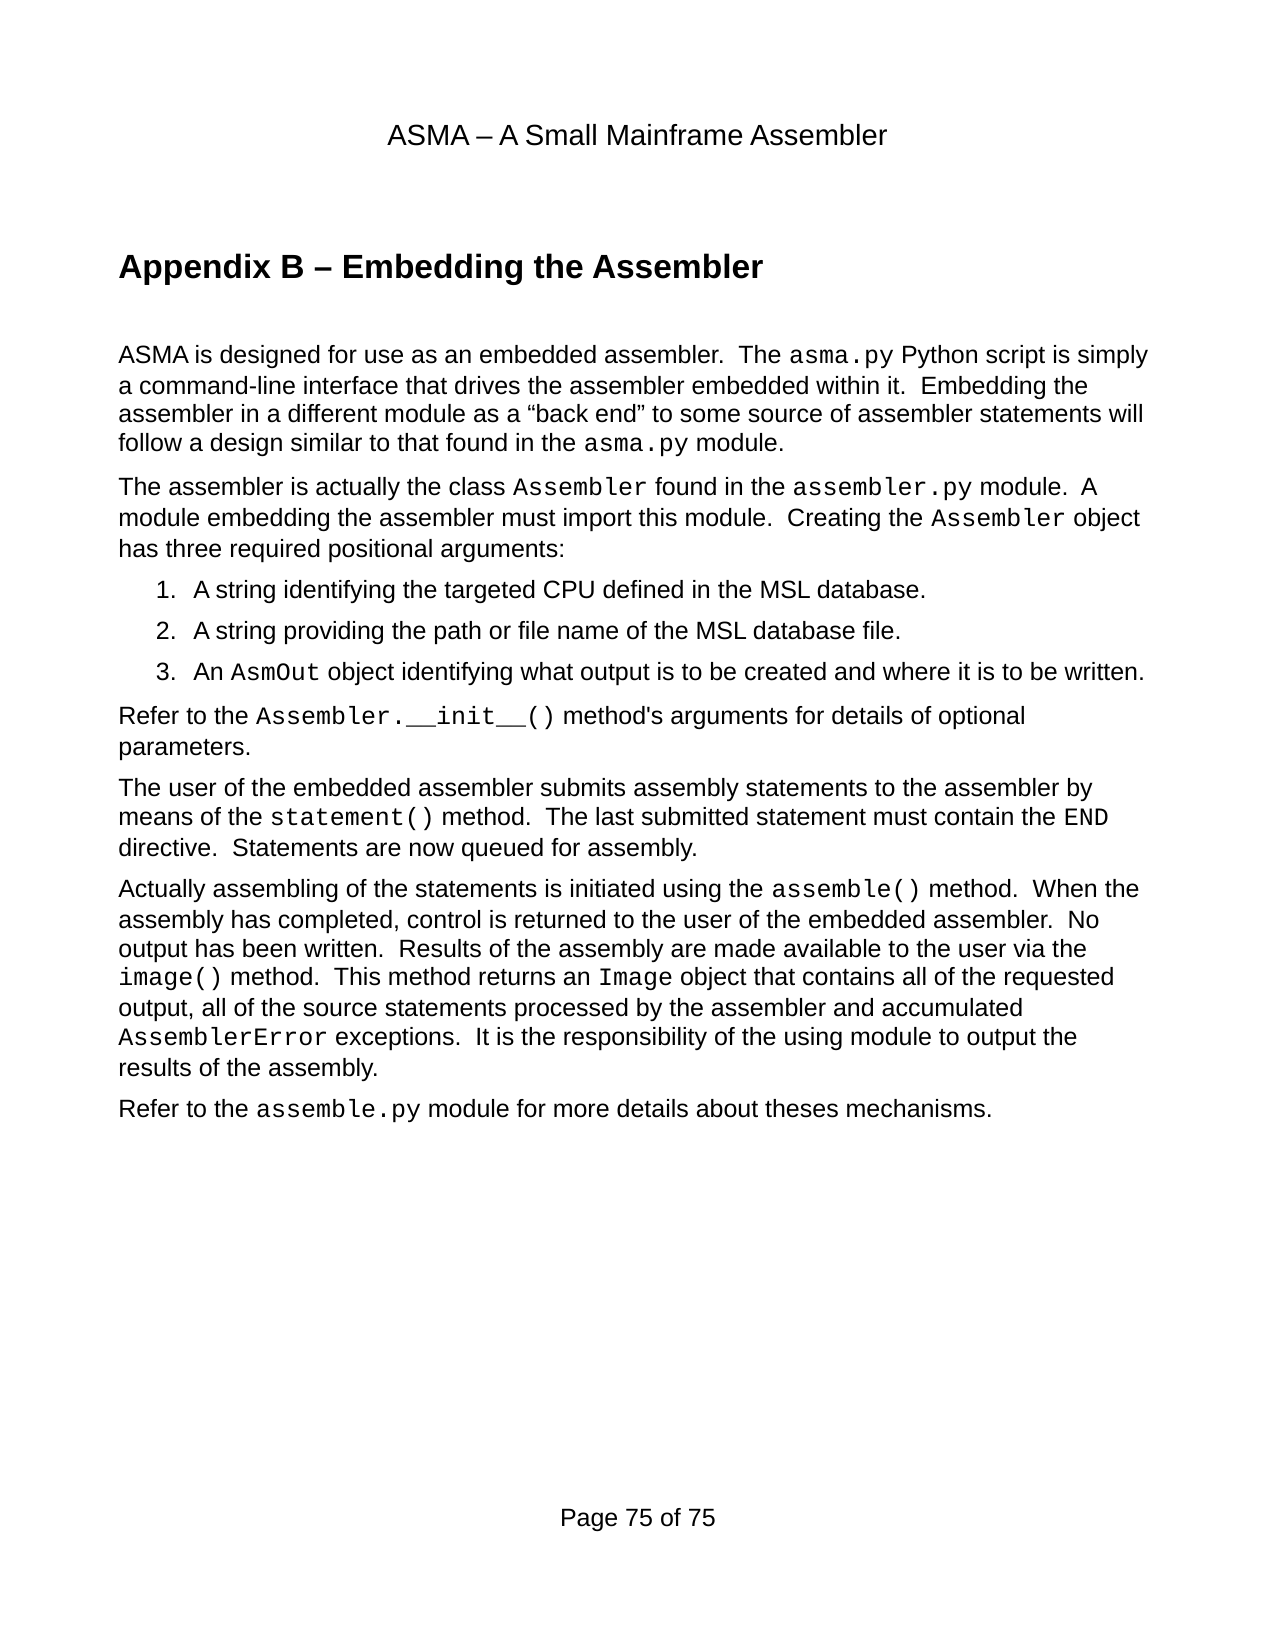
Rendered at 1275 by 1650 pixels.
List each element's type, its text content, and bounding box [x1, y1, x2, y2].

list An AsmOut object identifying what output is to be created and where it is to be written. [156, 657, 1157, 688]
text The assembler is actually the class Assembler found in the assembler.py module. A module embedding the assembler must import this module. Creating the Assembler object has three required positional arguments: [118, 472, 1157, 562]
text Actually assembling of the statements is initiated using the assemble() method. When the assembly has completed, control is returned to the user of the embedded assembler. No output has been written. Results of the assembly are made available to the user via the image() method. This method returns an Image object that contains all of the requested output, all of the source statements processed by the assembler and accumulated AssemblerError exceptions. It is the responsibility of the using module to output the results of the assembly. [118, 874, 1157, 1082]
subtitle Appendix B – Embedding the Assembler [118, 247, 1157, 286]
text ASMA is designed for use as an embedded assembler. The asma.py Python script is simply a command-line interface that drives the assembler embedded within it. Embedding the assembler in a different module as a “back end” to some source of assembler statements will follow a design similar to that found in the asma.py module. [118, 340, 1157, 459]
text Refer to the assemble.py module for more details about theses mechanisms. [118, 1094, 1157, 1125]
list A string providing the path or file name of the MSL database file. [156, 616, 1157, 645]
list A string identifying the targeted CPU defined in the MSL database. [156, 575, 1157, 603]
text Refer to the Assembler.__init__() method's arguments for details of optional parameters. [118, 701, 1157, 760]
text The user of the embedded assembler submits assembly statements to the assembler by means of the statement() method. The last submitted statement must contain the END directive. Statements are now queued for assembly. [118, 773, 1157, 861]
